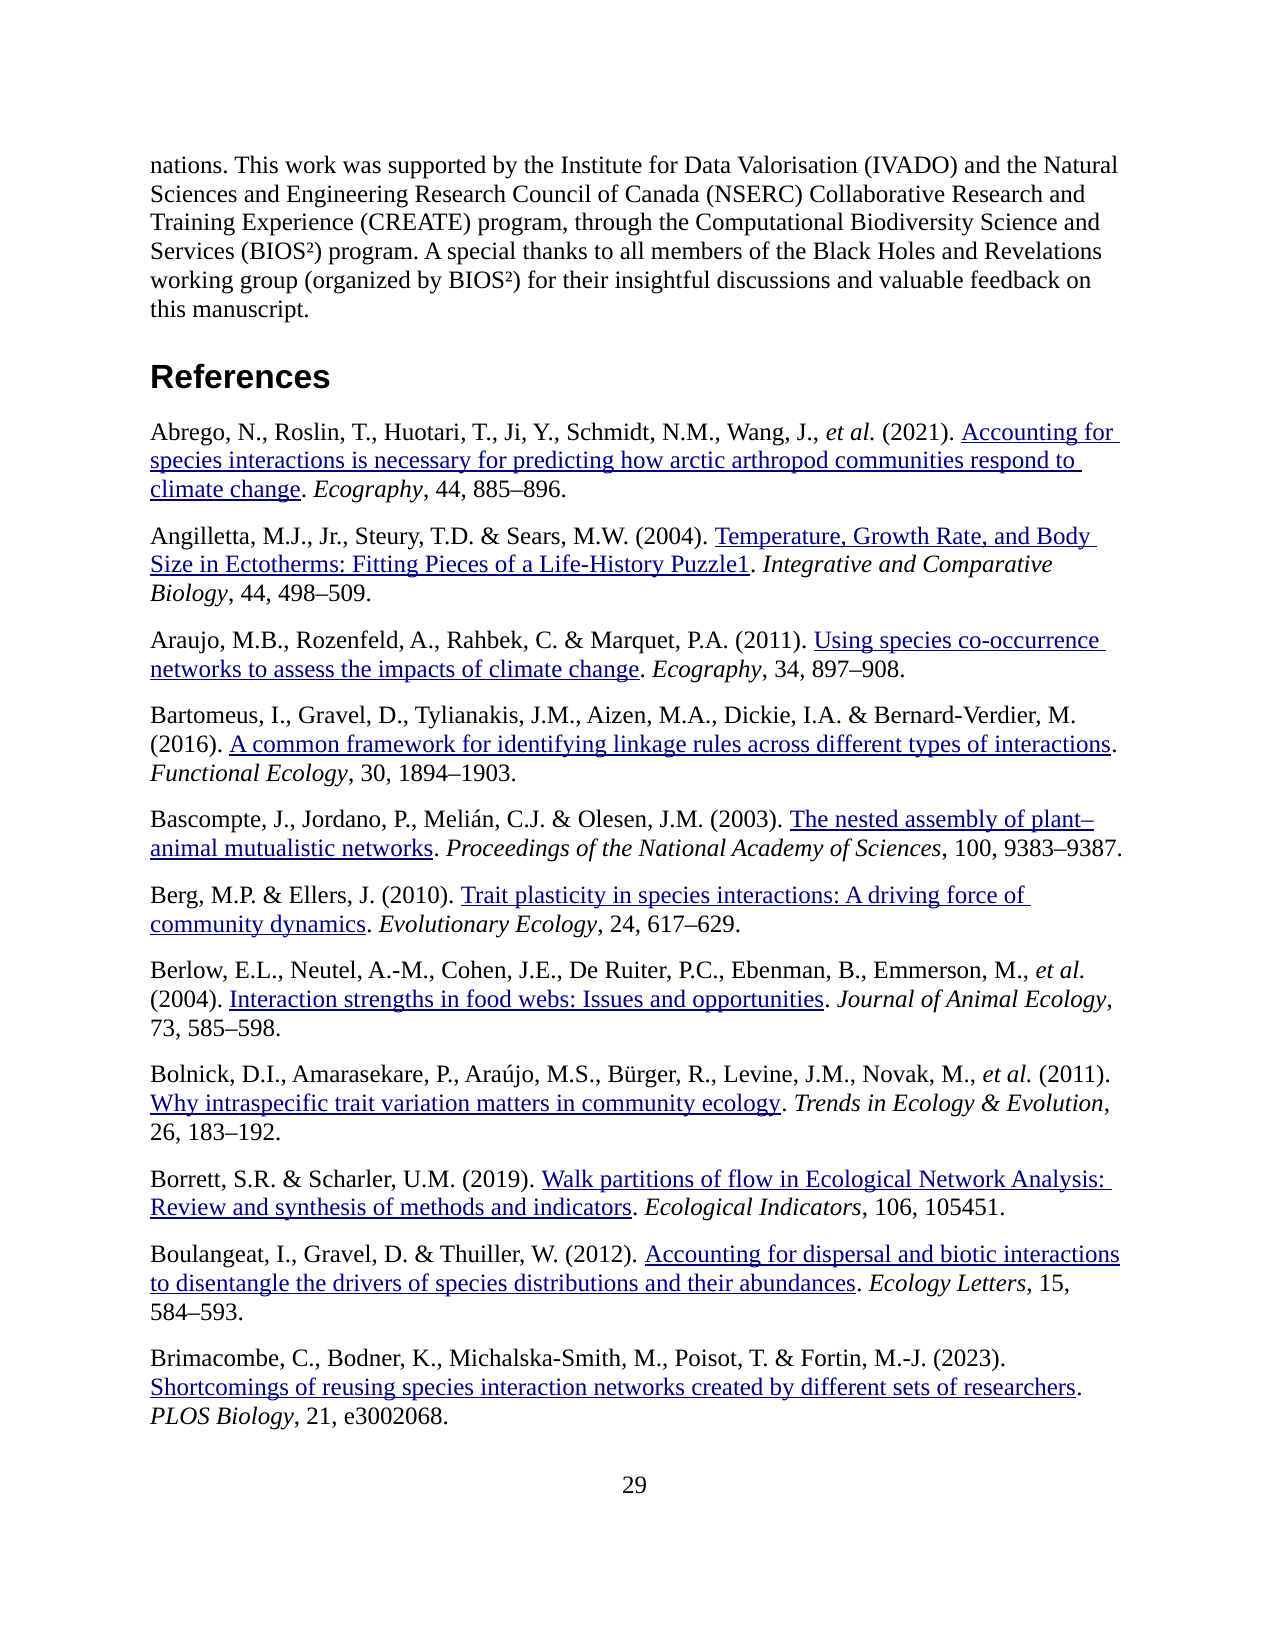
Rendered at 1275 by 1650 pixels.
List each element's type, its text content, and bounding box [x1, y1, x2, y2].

text Bartomeus, I., Gravel, D., Tylianakis, J.M., Aizen, M.A., Dickie, I.A. & Bernard-Verdier, M. (2016). A common framework for identifying linkage rules across different types of interactions. Functional Ecology, 30, 1894–1903. [150, 700, 1125, 787]
text nations. This work was supported by the Institute for Data Valorisation (IVADO) and the Natural Sciences and Engineering Research Council of Canada (NSERC) Collaborative Research and Training Experience (CREATE) program, through the Computational Biodiversity Science and Services (BIOS²) program. A special thanks to all members of the Black Holes and Revelations working group (organized by BIOS²) for their insightful discussions and valuable feedback on this manuscript. [150, 150, 1125, 322]
text Angilletta, M.J., Jr., Steury, T.D. & Sears, M.W. (2004). Temperature, Growth Rate, and Body Size in Ectotherms: Fitting Pieces of a Life-History Puzzle1. Integrative and Comparative Biology, 44, 498–509. [150, 521, 1125, 607]
text Brimacombe, C., Bodner, K., Michalska-Smith, M., Poisot, T. & Fortin, M.-J. (2023). Shortcomings of reusing species interaction networks created by different sets of researchers. PLOS Biology, 21, e3002068. [150, 1343, 1125, 1429]
text Berg, M.P. & Ellers, J. (2010). Trait plasticity in species interactions: A driving force of community dynamics. Evolutionary Ecology, 24, 617–629. [150, 880, 1125, 937]
subtitle References [150, 356, 1125, 395]
text Bascompte, J., Jordano, P., Melián, C.J. & Olesen, J.M. (2003). The nested assembly of plant–animal mutualistic networks. Proceedings of the National Academy of Sciences, 100, 9383–9387. [150, 804, 1125, 862]
text Bolnick, D.I., Amarasekare, P., Araújo, M.S., Bürger, R., Levine, J.M., Novak, M., et al. (2011). Why intraspecific trait variation matters in community ecology. Trends in Ecology & Evolution, 26, 183–192. [150, 1059, 1125, 1146]
text Araujo, M.B., Rozenfeld, A., Rahbek, C. & Marquet, P.A. (2011). Using species co-occurrence networks to assess the impacts of climate change. Ecography, 34, 897–908. [150, 625, 1125, 682]
text Berlow, E.L., Neutel, A.-M., Cohen, J.E., De Ruiter, P.C., Ebenman, B., Emmerson, M., et al. (2004). Interaction strengths in food webs: Issues and opportunities. Journal of Animal Ecology, 73, 585–598. [150, 955, 1125, 1042]
text Borrett, S.R. & Scharler, U.M. (2019). Walk partitions of flow in Ecological Network Analysis: Review and synthesis of methods and indicators. Ecological Indicators, 106, 105451. [150, 1164, 1125, 1221]
text Boulangeat, I., Gravel, D. & Thuiller, W. (2012). Accounting for dispersal and biotic interactions to disentangle the drivers of species distributions and their abundances. Ecology Letters, 15, 584–593. [150, 1239, 1125, 1325]
text Abrego, N., Roslin, T., Huotari, T., Ji, Y., Schmidt, N.M., Wang, J., et al. (2021). Accounting for species interactions is necessary for predicting how arctic arthropod communities respond to climate change. Ecography, 44, 885–896. [150, 417, 1125, 503]
